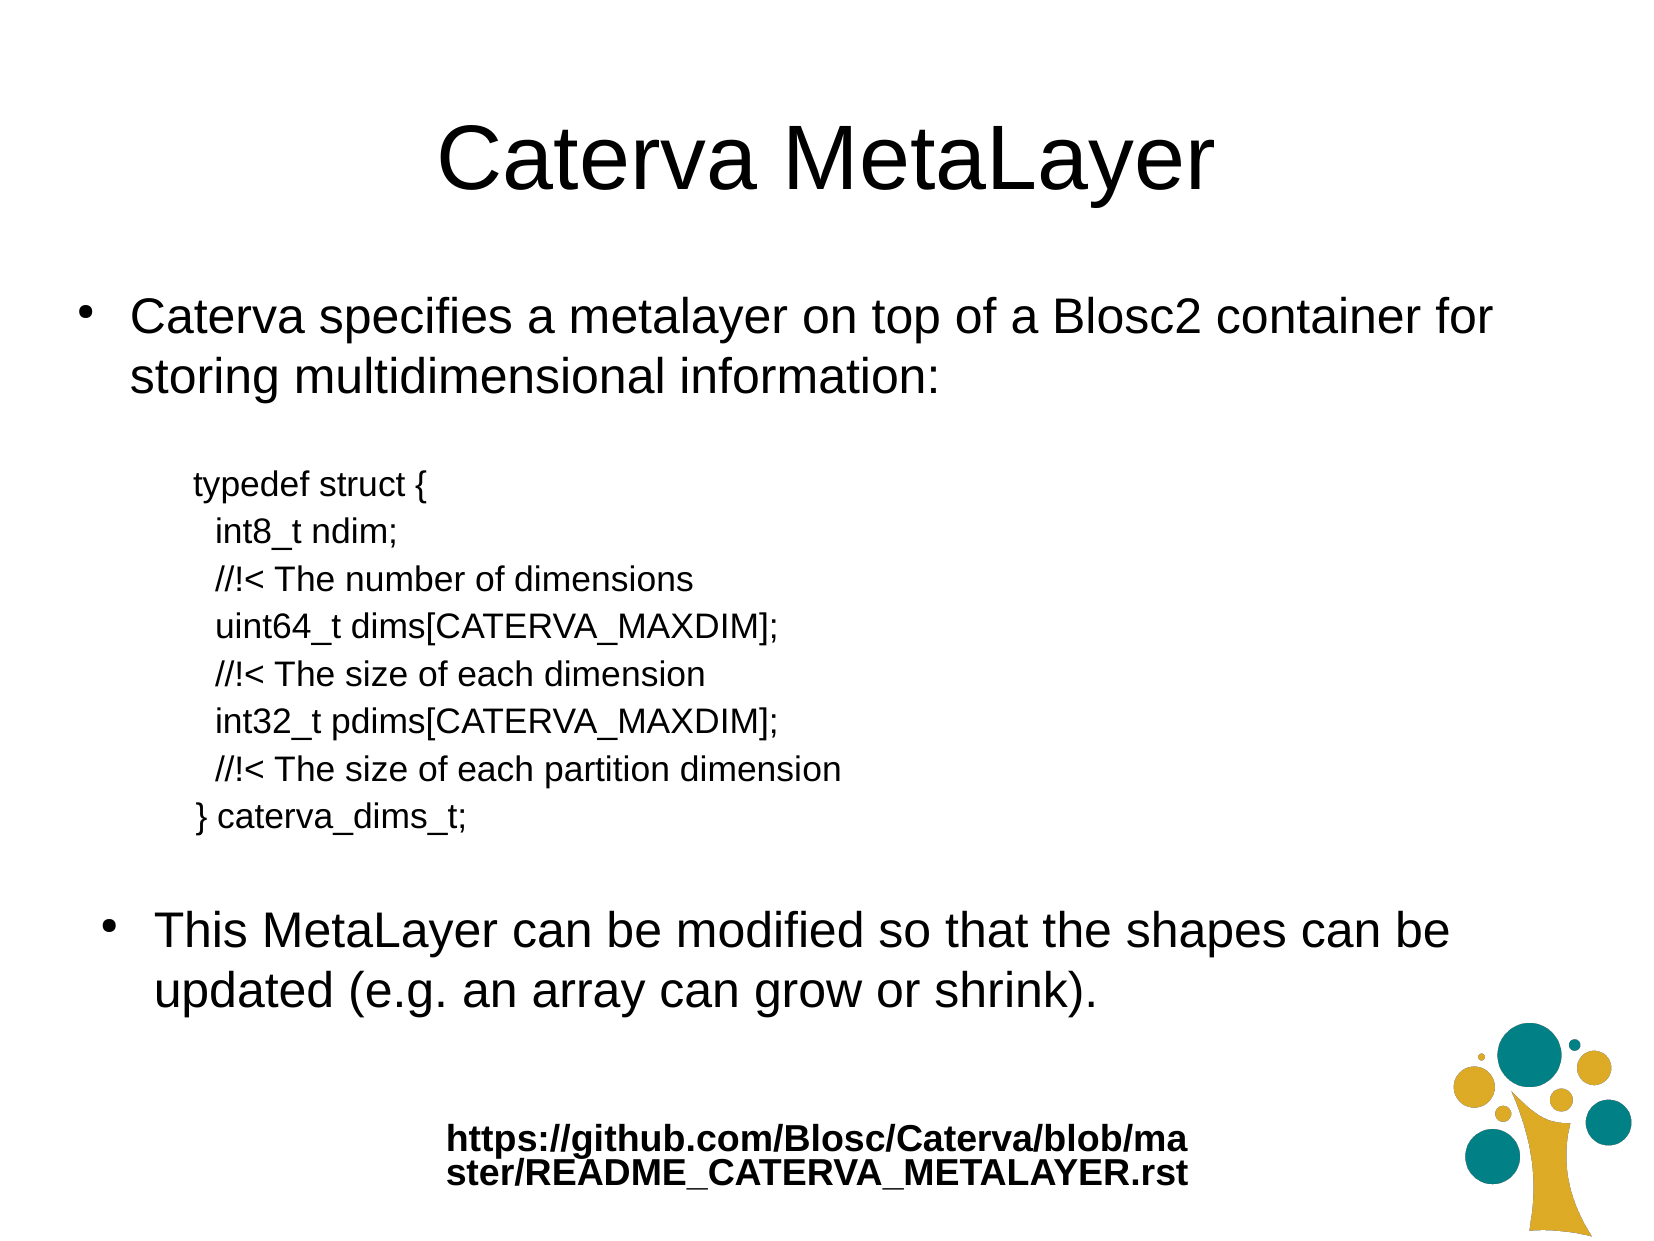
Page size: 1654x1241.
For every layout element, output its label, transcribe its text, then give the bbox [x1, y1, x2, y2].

list Caterva specifies a metalayer on top of a Blosc2 container for storing multidimensional information: [59, 283, 1548, 455]
picture [1429, 1019, 1650, 1241]
title Caterva MetaLayer [82, 49, 1571, 257]
list This MetaLayer can be modified so that the shapes can be updated (e.g. an array can grow or shrink). [82, 897, 1571, 1069]
text_box https://github.com/Blosc/Caterva/blob/master/README_CATERVA_METALAYER.rst [431, 1110, 1223, 1168]
list typedef struct { int8_t ndim; //!< The number of dimensions uint64_t dims[CATERVA_MAXDIM]; //!< The size of each dimension int32_t pdims[CATERVA_MAXDIM]; //!< The size of each partition dimension } caterva_dims_t; [82, 460, 1571, 839]
